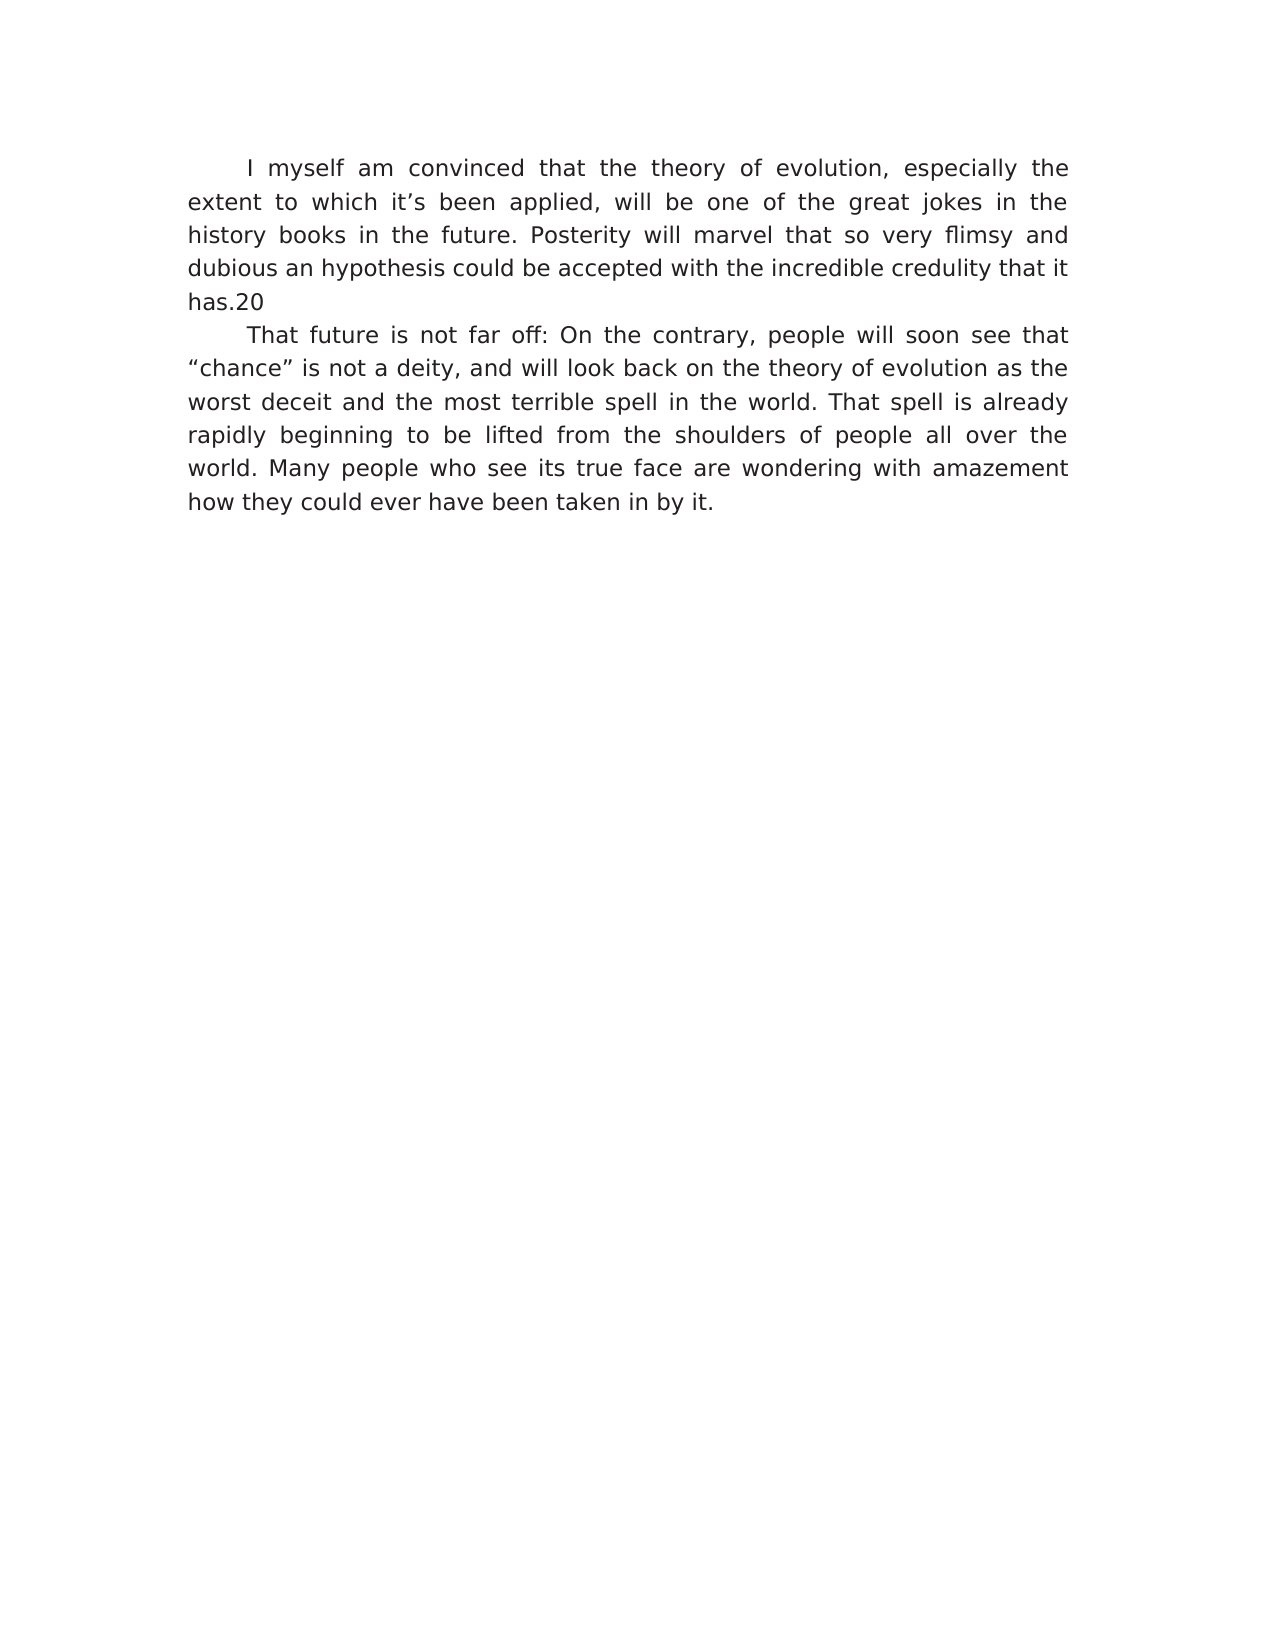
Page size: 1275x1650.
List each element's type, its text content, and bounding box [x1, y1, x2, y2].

text That future is not far off: On the contrary, people will soon see that “chance” is not a deity, and will look back on the theory of evolution as the worst deceit and the most terrible spell in the world. That spell is already rapidly beginning to be lifted from the shoulders of people all over the world. Many people who see its true face are wondering with amazement how they could ever have been taken in by it. [187, 317, 1070, 517]
text I myself am convinced that the theory of evolution, especially the extent to which it’s been applied, will be one of the great jokes in the history books in the future. Posterity will marvel that so very flimsy and dubious an hypothesis could be accepted with the incredible credulity that it has.20 [187, 150, 1070, 317]
